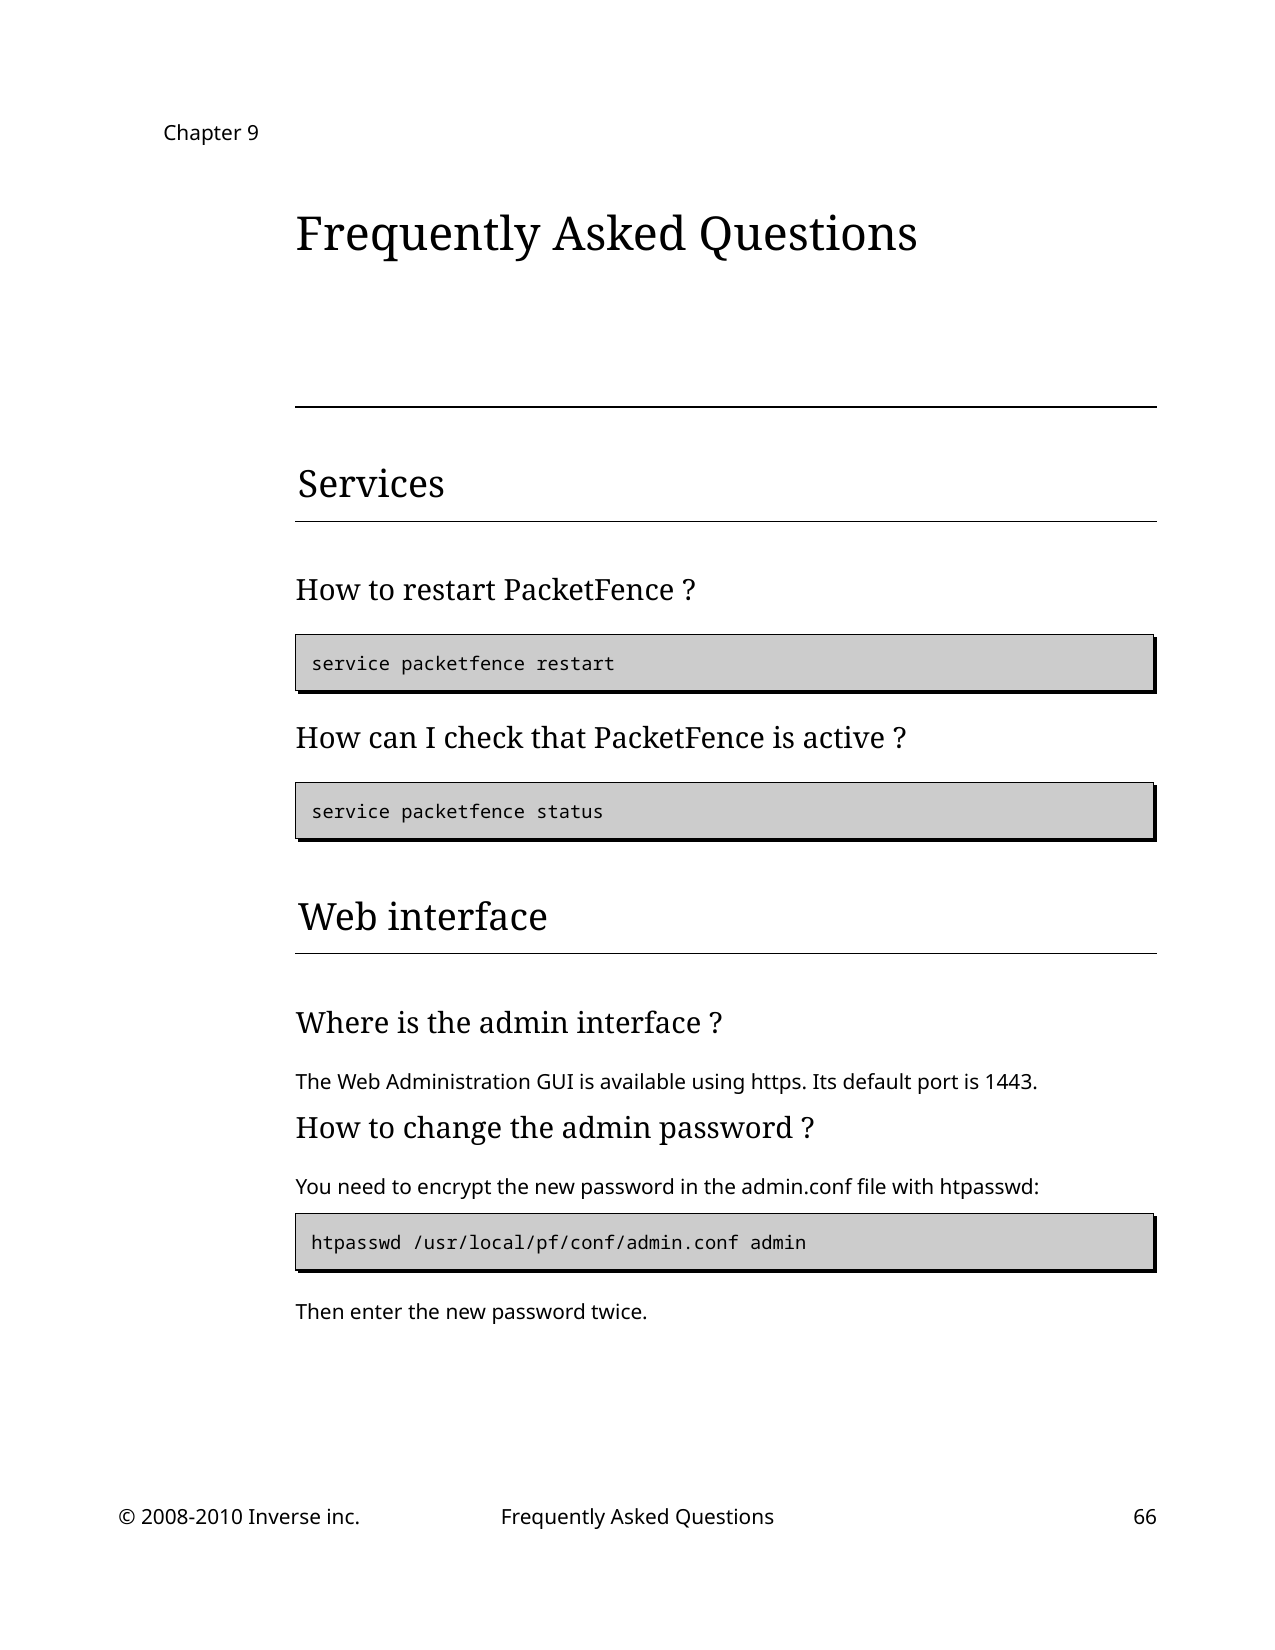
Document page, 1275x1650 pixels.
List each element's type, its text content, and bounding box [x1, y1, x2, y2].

text service packetfence restart [296, 635, 1153, 690]
text You need to encrypt the new password in the admin.conf file with htpasswd: [295, 1172, 1157, 1201]
text service packetfence status [296, 783, 1153, 838]
subtitle Where is the admin interface ? [295, 1002, 1157, 1042]
subtitle Frequently Asked Questions [295, 201, 1157, 406]
subtitle How to restart PacketFence ? [295, 569, 1157, 609]
text The Web Administration GUI is available using https. Its default port is 1443. [295, 1067, 1157, 1095]
text htpasswd /usr/local/pf/conf/admin.conf admin [296, 1214, 1153, 1269]
subtitle How can I check that PacketFence is active ? [295, 718, 1157, 757]
subtitle How to change the admin password ? [295, 1108, 1157, 1147]
subtitle Web interface [295, 891, 1157, 953]
subtitle Services [295, 458, 1157, 521]
text Then enter the new password twice. [295, 1297, 1157, 1325]
